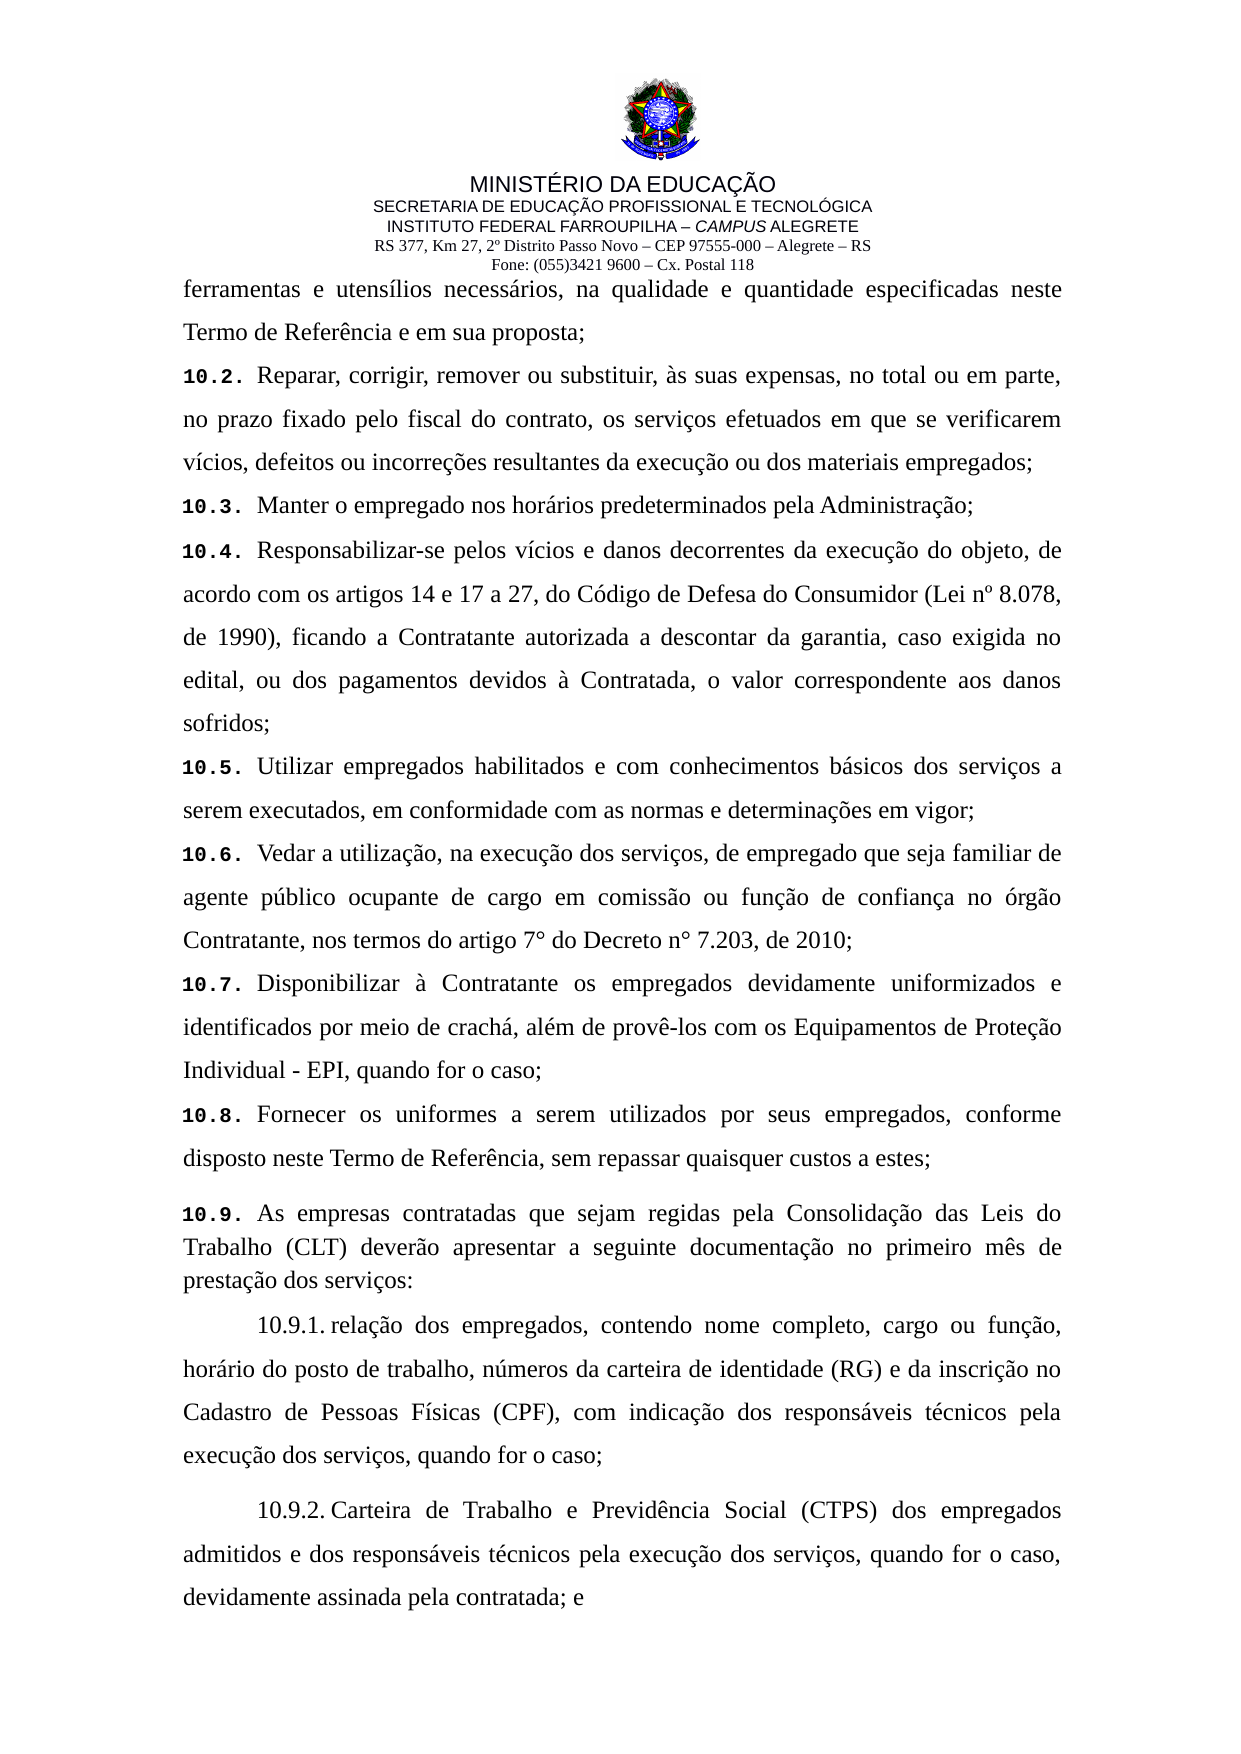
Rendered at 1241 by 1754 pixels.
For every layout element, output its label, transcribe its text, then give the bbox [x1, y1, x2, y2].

list Disponibilizar à Contratante os empregados devidamente uniformizados e identificados por meio de crachá, além de provê-los com os Equipamentos de Proteção Individual - EPI, quando for o caso; [182, 968, 1062, 1084]
list Carteira de Trabalho e Previdência Social (CTPS) dos empregados admitidos e dos responsáveis técnicos pela execução dos serviços, quando for o caso, devidamente assinada pela contratada; e [183, 1496, 1062, 1611]
list Fornecer os uniformes a serem utilizados por seus empregados, conforme disposto neste Termo de Referência, sem repassar quaisquer custos a estes; [182, 1099, 1062, 1171]
list As empresas contratadas que sejam regidas pela Consolidação das Leis do Trabalho (CLT) deverão apresentar a seguinte documentação no primeiro mês de prestação dos serviços: [182, 1198, 1062, 1294]
list Manter o empregado nos horários predeterminados pela Administração; [182, 490, 1062, 520]
list Utilizar empregados habilitados e com conhecimentos básicos dos serviços a serem executados, em conformidade com as normas e determinações em vigor; [182, 751, 1062, 824]
picture [615, 73, 700, 161]
list relação dos empregados, contendo nome completo, cargo ou função, horário do posto de trabalho, números da carteira de identidade (RG) e da inscrição no Cadastro de Pessoas Físicas (CPF), com indicação dos responsáveis técnicos pela execução dos serviços, quando for o caso; [183, 1311, 1062, 1469]
list Vedar a utilização, na execução dos serviços, de empregado que seja familiar de agente público ocupante de cargo em comissão ou função de confiança no órgão Contratante, nos termos do artigo 7° do Decreto n° 7.203, de 2010; [182, 838, 1062, 954]
list ferramentas e utensílios necessários, na qualidade e quantidade especificadas neste Termo de Referência e em sua proposta; [183, 274, 1062, 346]
list Reparar, corrigir, remover ou substituir, às suas expensas, no total ou em parte, no prazo fixado pelo fiscal do contrato, os serviços efetuados em que se verificarem vícios, defeitos ou incorreções resultantes da execução ou dos materiais empregados; [183, 360, 1062, 476]
list Responsabilizar-se pelos vícios e danos decorrentes da execução do objeto, de acordo com os artigos 14 e 17 a 27, do Código de Defesa do Consumidor (Lei nº 8.078, de 1990), ficando a Contratante autorizada a descontar da garantia, caso exigida no edital, ou dos pagamentos devidos à Contratada, o valor correspondente aos danos sofridos; [182, 535, 1062, 737]
